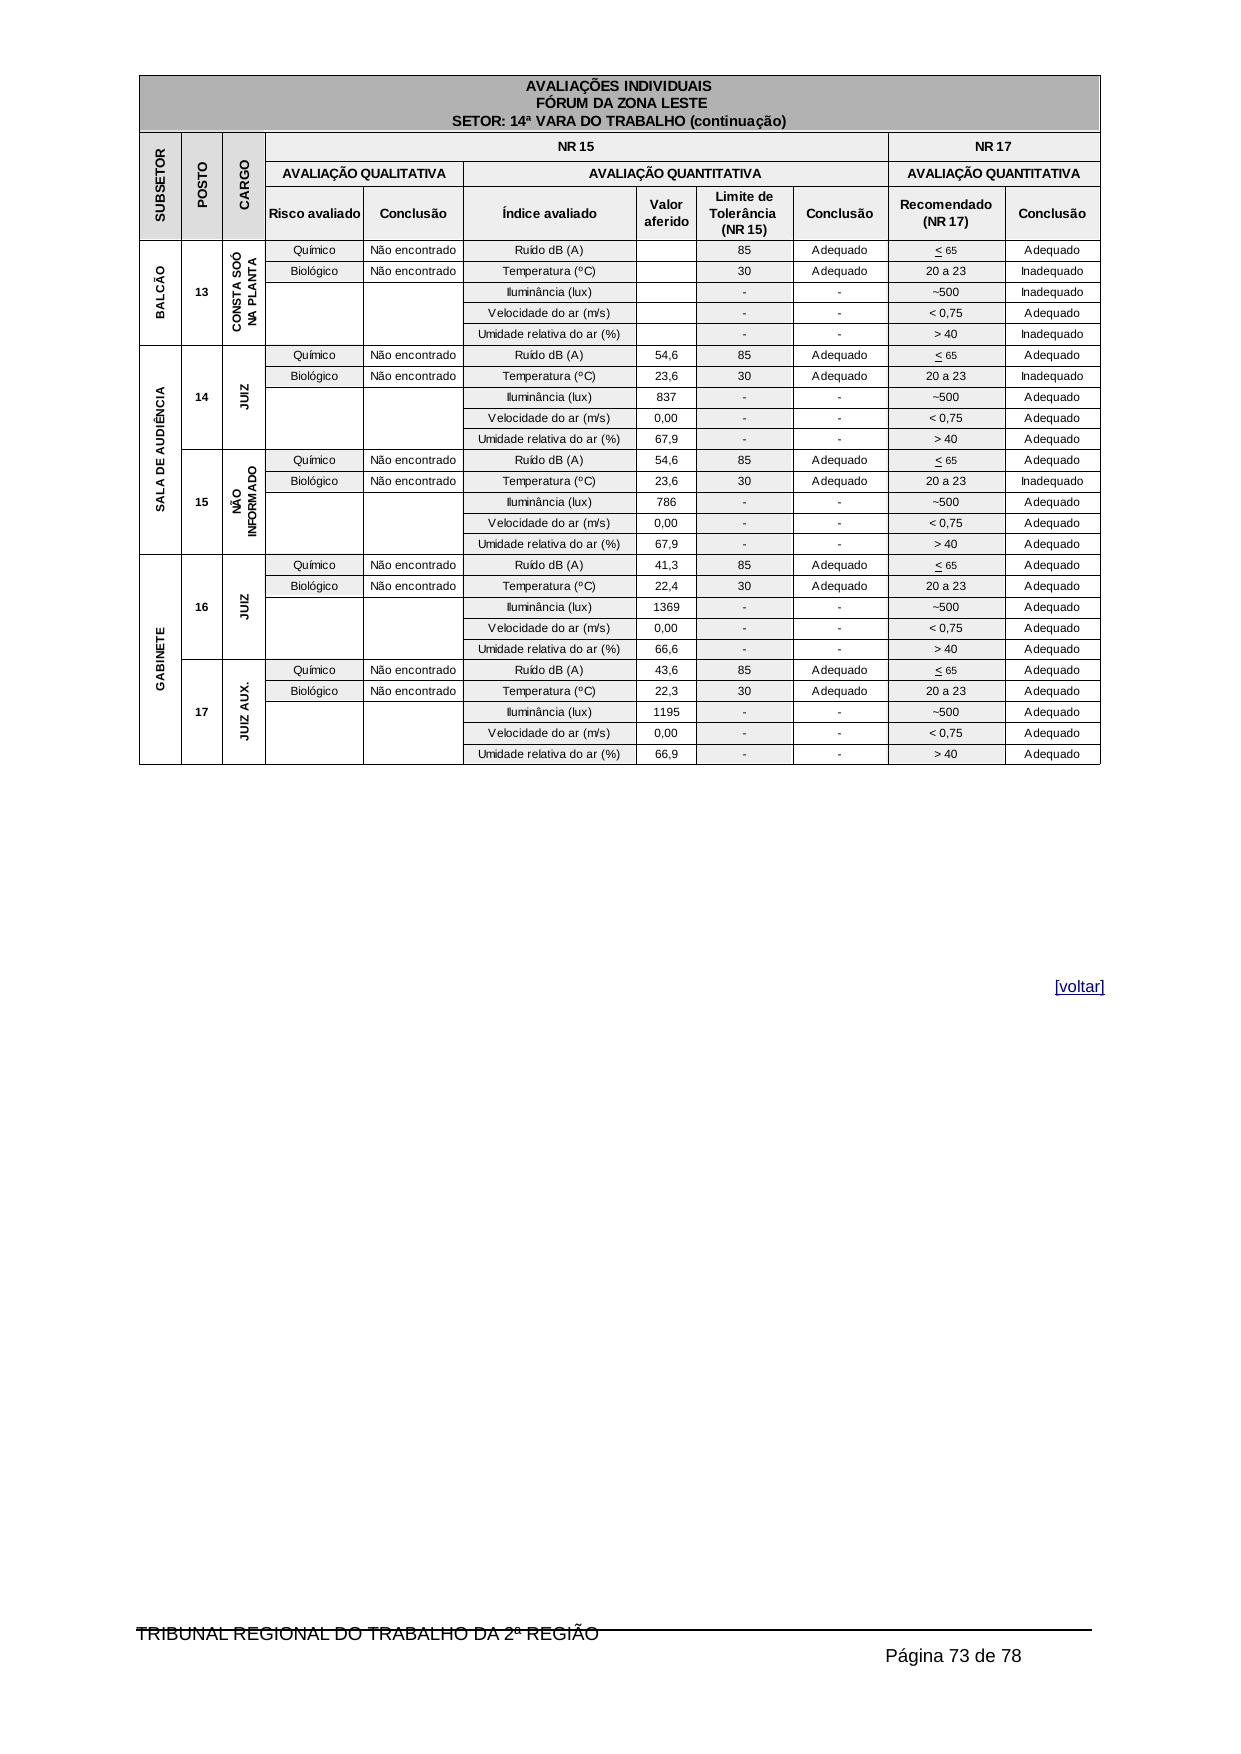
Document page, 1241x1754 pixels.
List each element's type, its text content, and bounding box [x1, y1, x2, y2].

text [voltar] [136, 977, 1104, 996]
